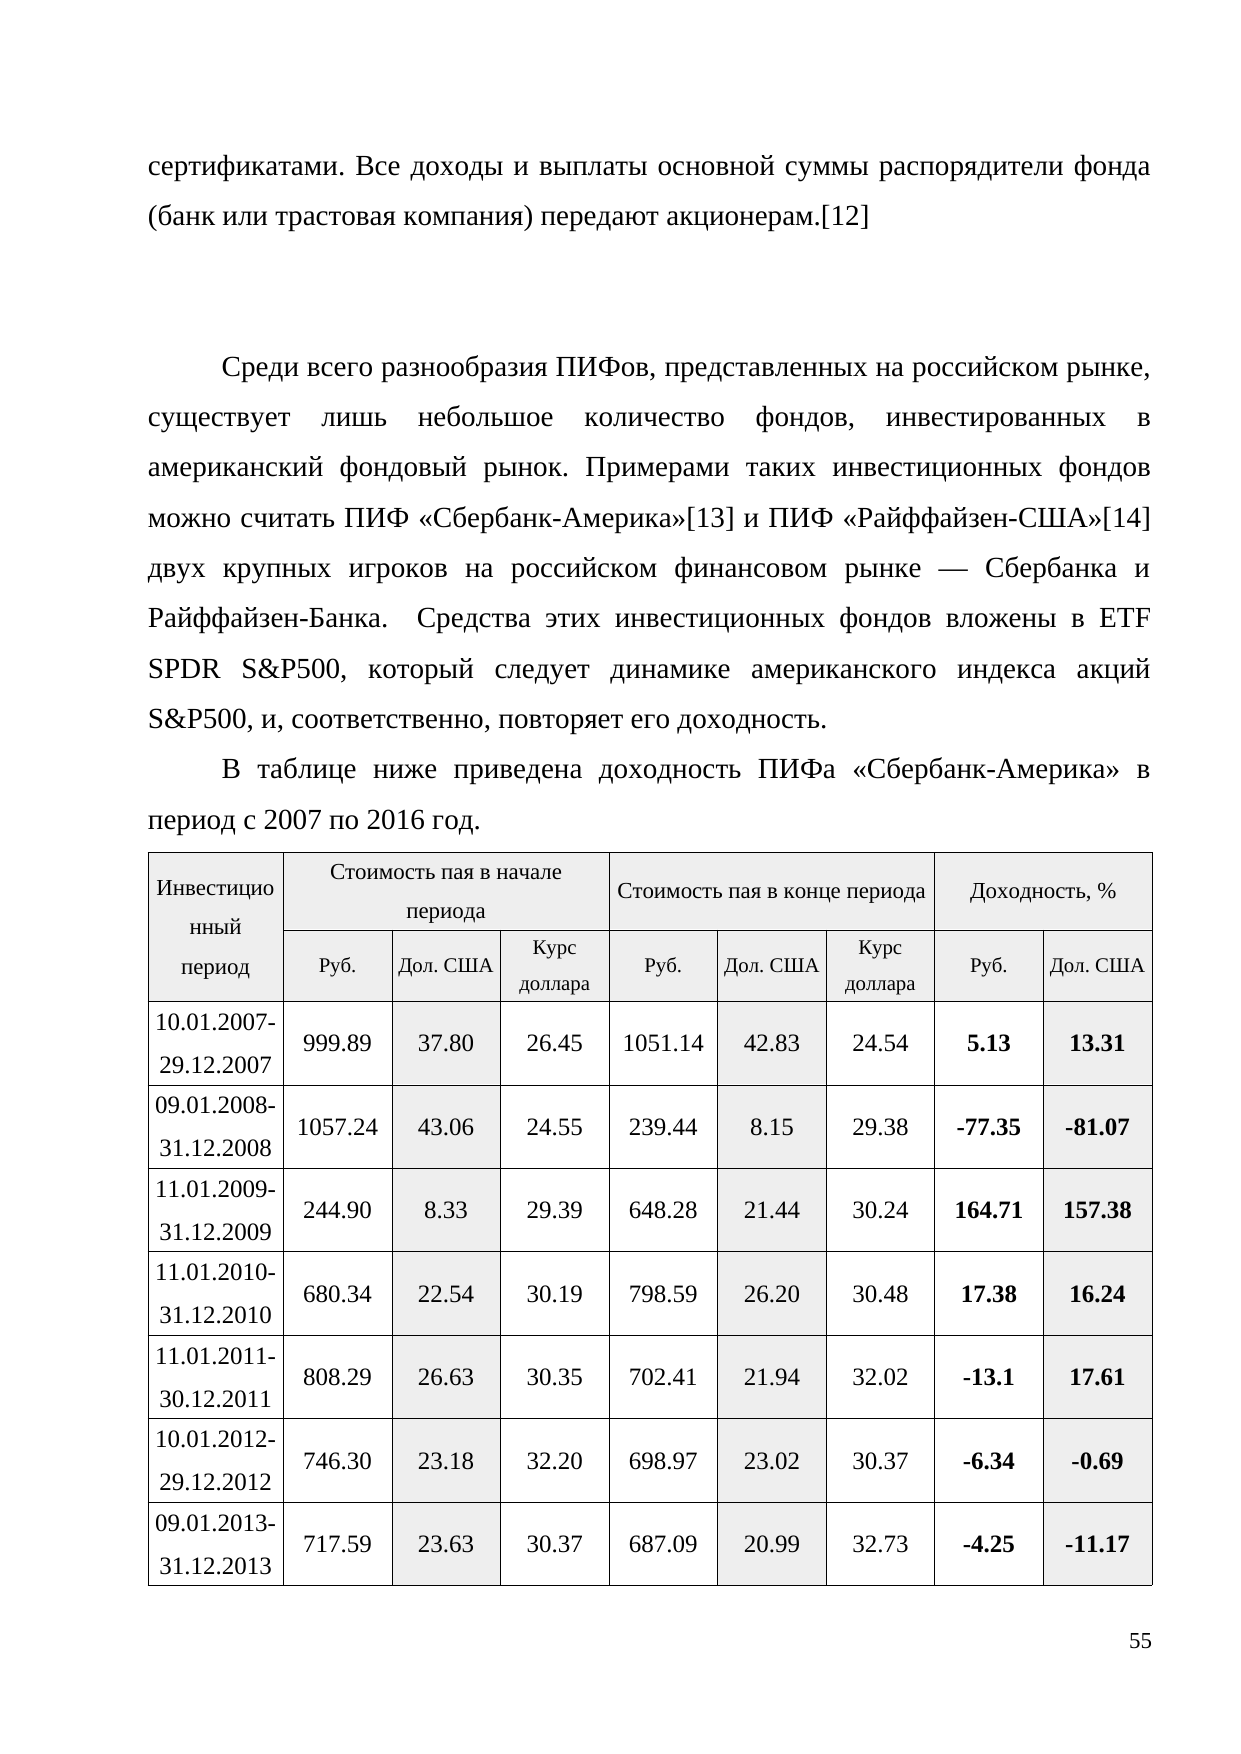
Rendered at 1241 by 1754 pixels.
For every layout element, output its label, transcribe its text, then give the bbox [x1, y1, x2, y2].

table_cell 798.59 [610, 1252, 717, 1335]
table_cell -13.1 [935, 1336, 1043, 1418]
table_cell Дол. США [1044, 931, 1152, 1001]
table_cell 702.41 [610, 1336, 717, 1418]
table_cell 13.31 [1044, 1002, 1152, 1084]
table_cell 30.19 [501, 1252, 609, 1335]
table_cell 26.45 [501, 1002, 609, 1084]
table_cell 20.99 [718, 1503, 826, 1585]
table_cell 26.20 [718, 1252, 826, 1335]
table_cell 24.55 [501, 1086, 609, 1168]
table_cell 239.44 [610, 1086, 717, 1168]
table_cell 808.29 [284, 1336, 392, 1418]
table_header Стоимость пая в конце периода [610, 853, 934, 929]
table_cell 8.33 [393, 1169, 500, 1251]
table_cell 16.24 [1044, 1252, 1152, 1335]
text Среди всего разнообразия ПИФов, представленных на российском рынке, существует лишь небольшое количество фондов, инвестированных в американский фондовый рынок. Примерами таких инвестиционных фондов можно считать ПИФ «Сбербанк-Америка»[13] и ПИФ «Райффайзен-США»[14] двух крупных игроков на российском финансовом рынке — Сбербанка и Райффайзен-Банка. Средства этих инвестиционных фондов вложены в ETF SPDR S&P500, который следует динамике американского индекса акций S&P500, и, соответственно, повторяет его доходность. [148, 349, 1152, 735]
table_cell 29.39 [501, 1169, 609, 1251]
text В таблице ниже приведена доходность ПИФа «Сбербанк-Америка» в период с 2007 по 2016 год. [148, 751, 1152, 835]
table_cell 157.38 [1044, 1169, 1152, 1251]
table_header Стоимость пая в начале периода [284, 853, 609, 929]
table_cell 23.63 [393, 1503, 500, 1585]
table_header Инвестиционный период [149, 853, 283, 1001]
table_cell 17.61 [1044, 1336, 1152, 1418]
text сертификатами. Все доходы и выплаты основной суммы распорядители фонда (банк или трастовая компания) передают акционерам.[12] [148, 148, 1152, 232]
table_cell 43.06 [393, 1086, 500, 1168]
table_cell 32.20 [501, 1419, 609, 1502]
table_cell 30.24 [827, 1169, 934, 1251]
table_cell 21.44 [718, 1169, 826, 1251]
table_cell Дол. США [718, 931, 826, 1001]
table_cell Курс доллара [827, 931, 934, 1001]
table_cell Курс доллара [501, 931, 609, 1001]
table_cell 698.97 [610, 1419, 717, 1502]
table_cell 30.37 [501, 1503, 609, 1585]
table_cell 10.01.2012- 29.12.2012 [149, 1419, 283, 1502]
table_cell Руб. [935, 931, 1043, 1001]
table_cell 11.01.2011- 30.12.2011 [149, 1336, 283, 1418]
table_cell -6.34 [935, 1419, 1043, 1502]
table_cell 37.80 [393, 1002, 500, 1084]
table_cell 746.30 [284, 1419, 392, 1502]
table_cell 30.37 [827, 1419, 934, 1502]
table_cell -4.25 [935, 1503, 1043, 1585]
table_cell 26.63 [393, 1336, 500, 1418]
table_cell 23.18 [393, 1419, 500, 1502]
table_cell 23.02 [718, 1419, 826, 1502]
table_cell 244.90 [284, 1169, 392, 1251]
table_cell 5.13 [935, 1002, 1043, 1084]
table_cell -77.35 [935, 1086, 1043, 1168]
table_cell 09.01.2008- 31.12.2008 [149, 1086, 283, 1168]
table_cell 11.01.2009- 31.12.2009 [149, 1169, 283, 1251]
table_cell Руб. [610, 931, 717, 1001]
table_cell -0.69 [1044, 1419, 1152, 1502]
table_cell 30.35 [501, 1336, 609, 1418]
table_cell 42.83 [718, 1002, 826, 1084]
table_cell -81.07 [1044, 1086, 1152, 1168]
table_cell 17.38 [935, 1252, 1043, 1335]
table_cell 11.01.2010- 31.12.2010 [149, 1252, 283, 1335]
table_cell 680.34 [284, 1252, 392, 1335]
table_cell 30.48 [827, 1252, 934, 1335]
table_cell -11.17 [1044, 1503, 1152, 1585]
table_cell 29.38 [827, 1086, 934, 1168]
table_cell 999.89 [284, 1002, 392, 1084]
table_cell 24.54 [827, 1002, 934, 1084]
table_cell Дол. США [393, 931, 500, 1001]
table_cell 687.09 [610, 1503, 717, 1585]
table_cell 1051.14 [610, 1002, 717, 1084]
table_cell 22.54 [393, 1252, 500, 1335]
table_cell 32.73 [827, 1503, 934, 1585]
table_cell 09.01.2013- 31.12.2013 [149, 1503, 283, 1585]
table_cell 648.28 [610, 1169, 717, 1251]
table_cell 1057.24 [284, 1086, 392, 1168]
table_cell 164.71 [935, 1169, 1043, 1251]
table_cell Руб. [284, 931, 392, 1001]
table_header Доходность, % [935, 853, 1152, 929]
table_cell 21.94 [718, 1336, 826, 1418]
table_cell 8.15 [718, 1086, 826, 1168]
table_cell 32.02 [827, 1336, 934, 1418]
table_cell 717.59 [284, 1503, 392, 1585]
table_cell 10.01.2007- 29.12.2007 [149, 1002, 283, 1084]
